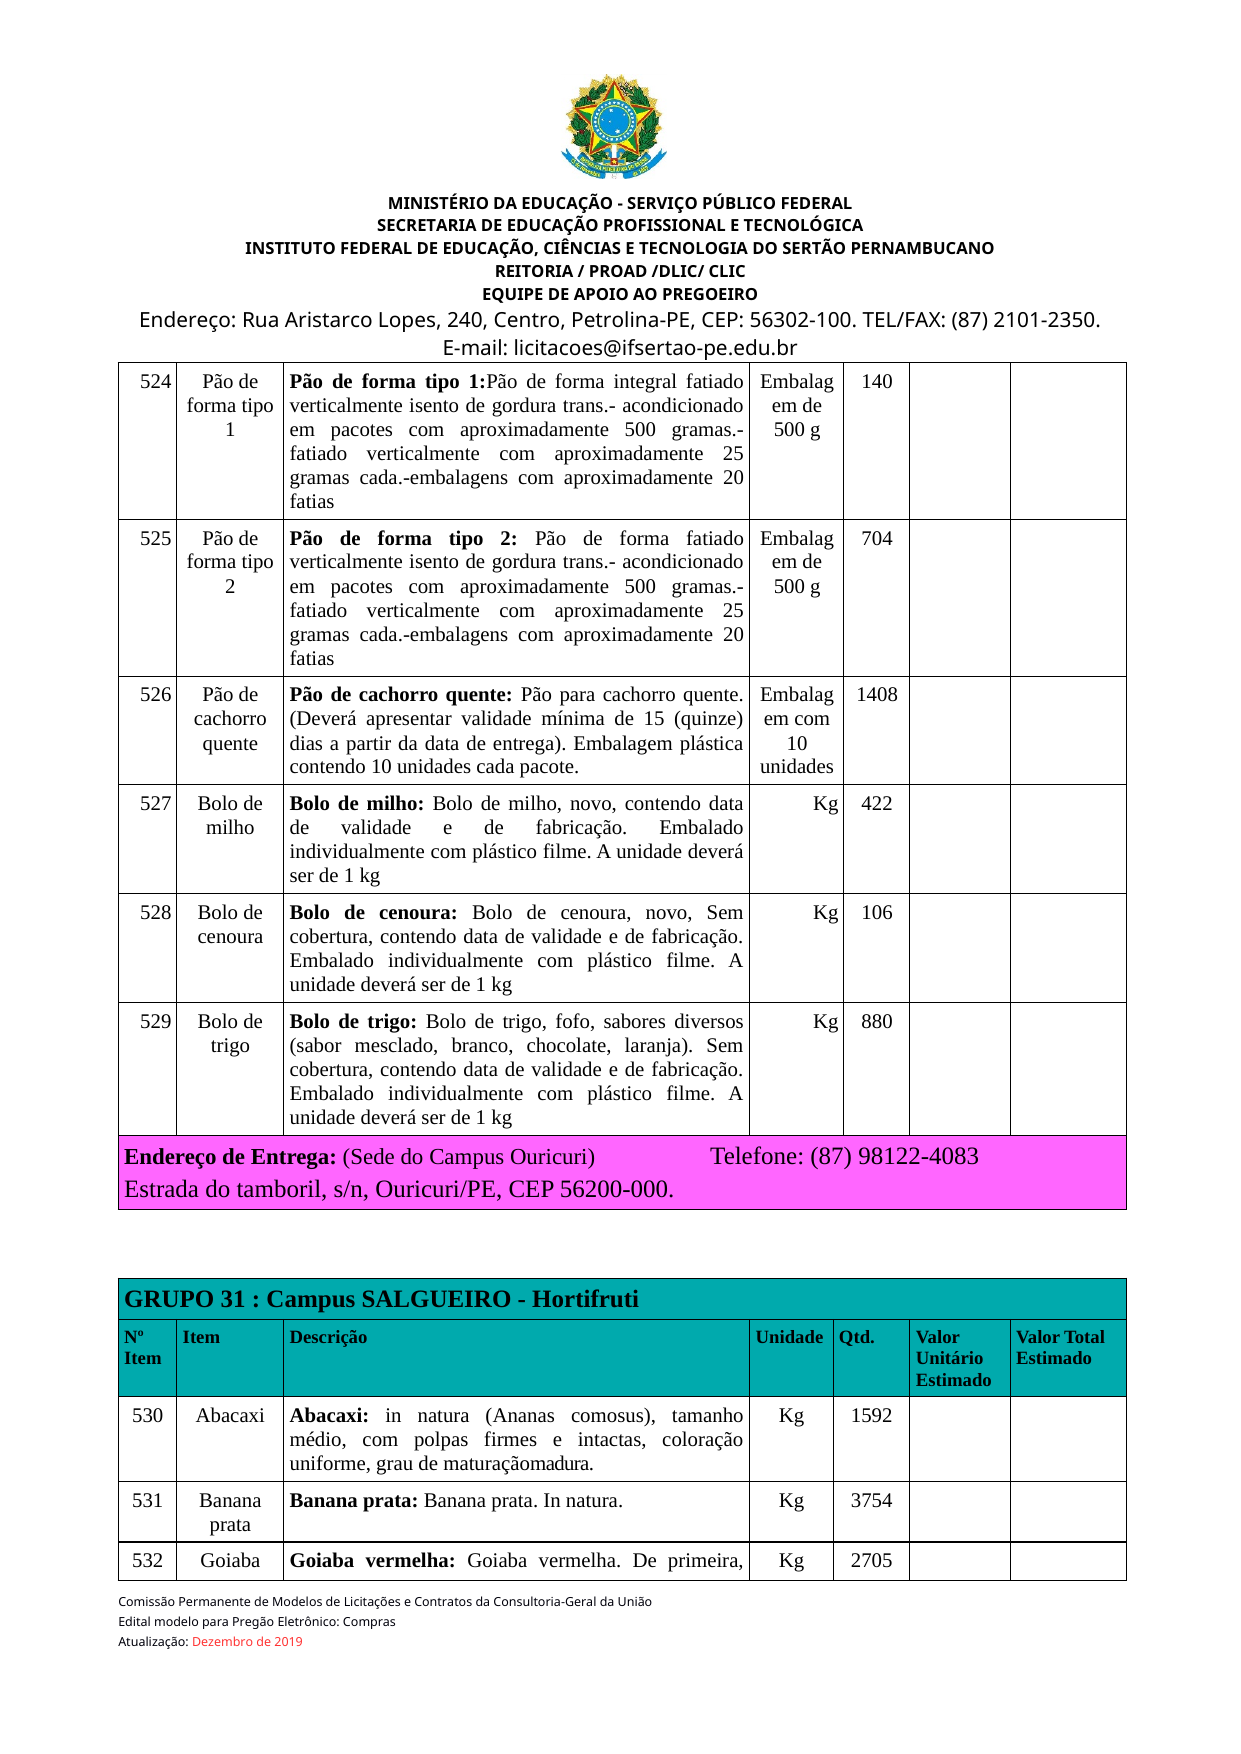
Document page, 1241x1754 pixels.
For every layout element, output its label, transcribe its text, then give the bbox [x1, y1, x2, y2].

table_cell Kg [750, 1003, 843, 1134]
table_header GRUPO 31 : Campus SALGUEIRO - Hortifruti [119, 1279, 1126, 1319]
table_cell [1011, 1543, 1126, 1580]
table_cell Pão de forma tipo 2 [177, 520, 283, 676]
table_cell Pão de cachorro quente: Pão para cachorro quente. (Deverá apresentar validade mínima de 15 (quinze) dias a partir da data de entrega). Embalagem plástica contendo 10 unidades cada pacote. [284, 677, 749, 784]
table_cell Bolo de milho: Bolo de milho, novo, contendo data de validade e de fabricação. Embalado individualmente com plástico filme. A unidade deverá ser de 1 kg [284, 785, 749, 893]
table_cell [1011, 1397, 1126, 1481]
table_cell 525 [119, 520, 176, 676]
table_cell [1011, 1482, 1126, 1541]
table_cell 1592 [834, 1397, 909, 1481]
table_cell Pão de forma tipo 1:Pão de forma integral fatiado verticalmente isento de gordura trans.- acondicionado em pacotes com aproximadamente 500 gramas.-fatiado verticalmente com aproximadamente 25 gramas cada.-embalagens com aproximadamente 20 fatias [284, 363, 749, 519]
table_cell [1011, 363, 1126, 519]
table_cell Kg [750, 1482, 833, 1541]
table_cell [1011, 894, 1126, 1002]
table_cell [910, 1397, 1010, 1481]
table_cell [910, 1543, 1010, 1580]
table_cell 531 [119, 1482, 176, 1541]
table_cell 527 [119, 785, 176, 893]
table_cell [910, 677, 1010, 784]
table_cell Item [177, 1320, 283, 1396]
table_cell 140 [844, 363, 909, 519]
table_cell Descrição [284, 1320, 749, 1396]
table_cell Embalagem com 10 unidades [750, 677, 843, 784]
picture [560, 74, 667, 179]
table_cell [910, 894, 1010, 1002]
table_cell 3754 [834, 1482, 909, 1541]
table_cell [910, 1003, 1010, 1134]
table_cell Abacaxi [177, 1397, 283, 1481]
table_cell Pão de cachorro quente [177, 677, 283, 784]
table_cell Embalagem de 500 g [750, 520, 843, 676]
table_cell 2705 [834, 1543, 909, 1580]
table_cell [910, 363, 1010, 519]
table_cell 524 [119, 363, 176, 519]
table_cell Bolo de milho [177, 785, 283, 893]
table_cell [1011, 677, 1126, 784]
table_cell 528 [119, 894, 176, 1002]
table_cell Unidade [750, 1320, 833, 1396]
table_cell 530 [119, 1397, 176, 1481]
table_cell Valor Unitário Estimado [910, 1320, 1010, 1396]
table_cell 1408 [844, 677, 909, 784]
table_cell [1011, 1003, 1126, 1134]
table_cell Bolo de trigo: Bolo de trigo, fofo, sabores diversos (sabor mesclado, branco, chocolate, laranja). Sem cobertura, contendo data de validade e de fabricação. Embalado individualmente com plástico filme. A unidade deverá ser de 1 kg [284, 1003, 749, 1134]
table_cell Banana prata: Banana prata. In natura. [284, 1482, 749, 1541]
table_cell Embalagem de 500 g [750, 363, 843, 519]
table_cell [910, 1482, 1010, 1541]
table_cell [910, 520, 1010, 676]
table_cell Pão de forma tipo 1 [177, 363, 283, 519]
table_cell Bolo de trigo [177, 1003, 283, 1134]
table_cell 106 [844, 894, 909, 1002]
table_cell Goiaba [177, 1543, 283, 1580]
table_cell Pão de forma tipo 2: Pão de forma fatiado verticalmente isento de gordura trans.- acondicionado em pacotes com aproximadamente 500 gramas.-fatiado verticalmente com aproximadamente 25 gramas cada.-embalagens com aproximadamente 20 fatias [284, 520, 749, 676]
table_cell 880 [844, 1003, 909, 1134]
table_cell 526 [119, 677, 176, 784]
table_cell Kg [750, 785, 843, 893]
table_cell Qtd. [834, 1320, 909, 1396]
table_cell [1011, 520, 1126, 676]
table_cell Bolo de cenoura [177, 894, 283, 1002]
table_cell 529 [119, 1003, 176, 1134]
table_cell Nº Item [119, 1320, 176, 1396]
table_cell Kg [750, 1543, 833, 1580]
table_cell Valor Total Estimado [1011, 1320, 1126, 1396]
table_cell 422 [844, 785, 909, 893]
table_cell Abacaxi: in natura (Ananas comosus), tamanho médio, com polpas firmes e intactas, coloração uniforme, grau de maturaçãomadura. [284, 1397, 749, 1481]
table_cell Goiaba vermelha: Goiaba vermelha. De primeira, [284, 1543, 749, 1580]
table_cell [910, 785, 1010, 893]
table_cell Banana prata [177, 1482, 283, 1541]
table_cell Kg [750, 894, 843, 1002]
table_cell Bolo de cenoura: Bolo de cenoura, novo, Sem cobertura, contendo data de validade e de fabricação. Embalado individualmente com plástico filme. A unidade deverá ser de 1 kg [284, 894, 749, 1002]
table_cell 532 [119, 1543, 176, 1580]
table_cell 704 [844, 520, 909, 676]
table_cell [1011, 785, 1126, 893]
table_cell Endereço de Entrega: (Sede do Campus Ouricuri) Telefone: (87) 98122-4083 Estrada do tamboril, s/n, Ouricuri/PE, CEP 56200-000. [119, 1136, 1126, 1209]
table_cell Kg [750, 1397, 833, 1481]
